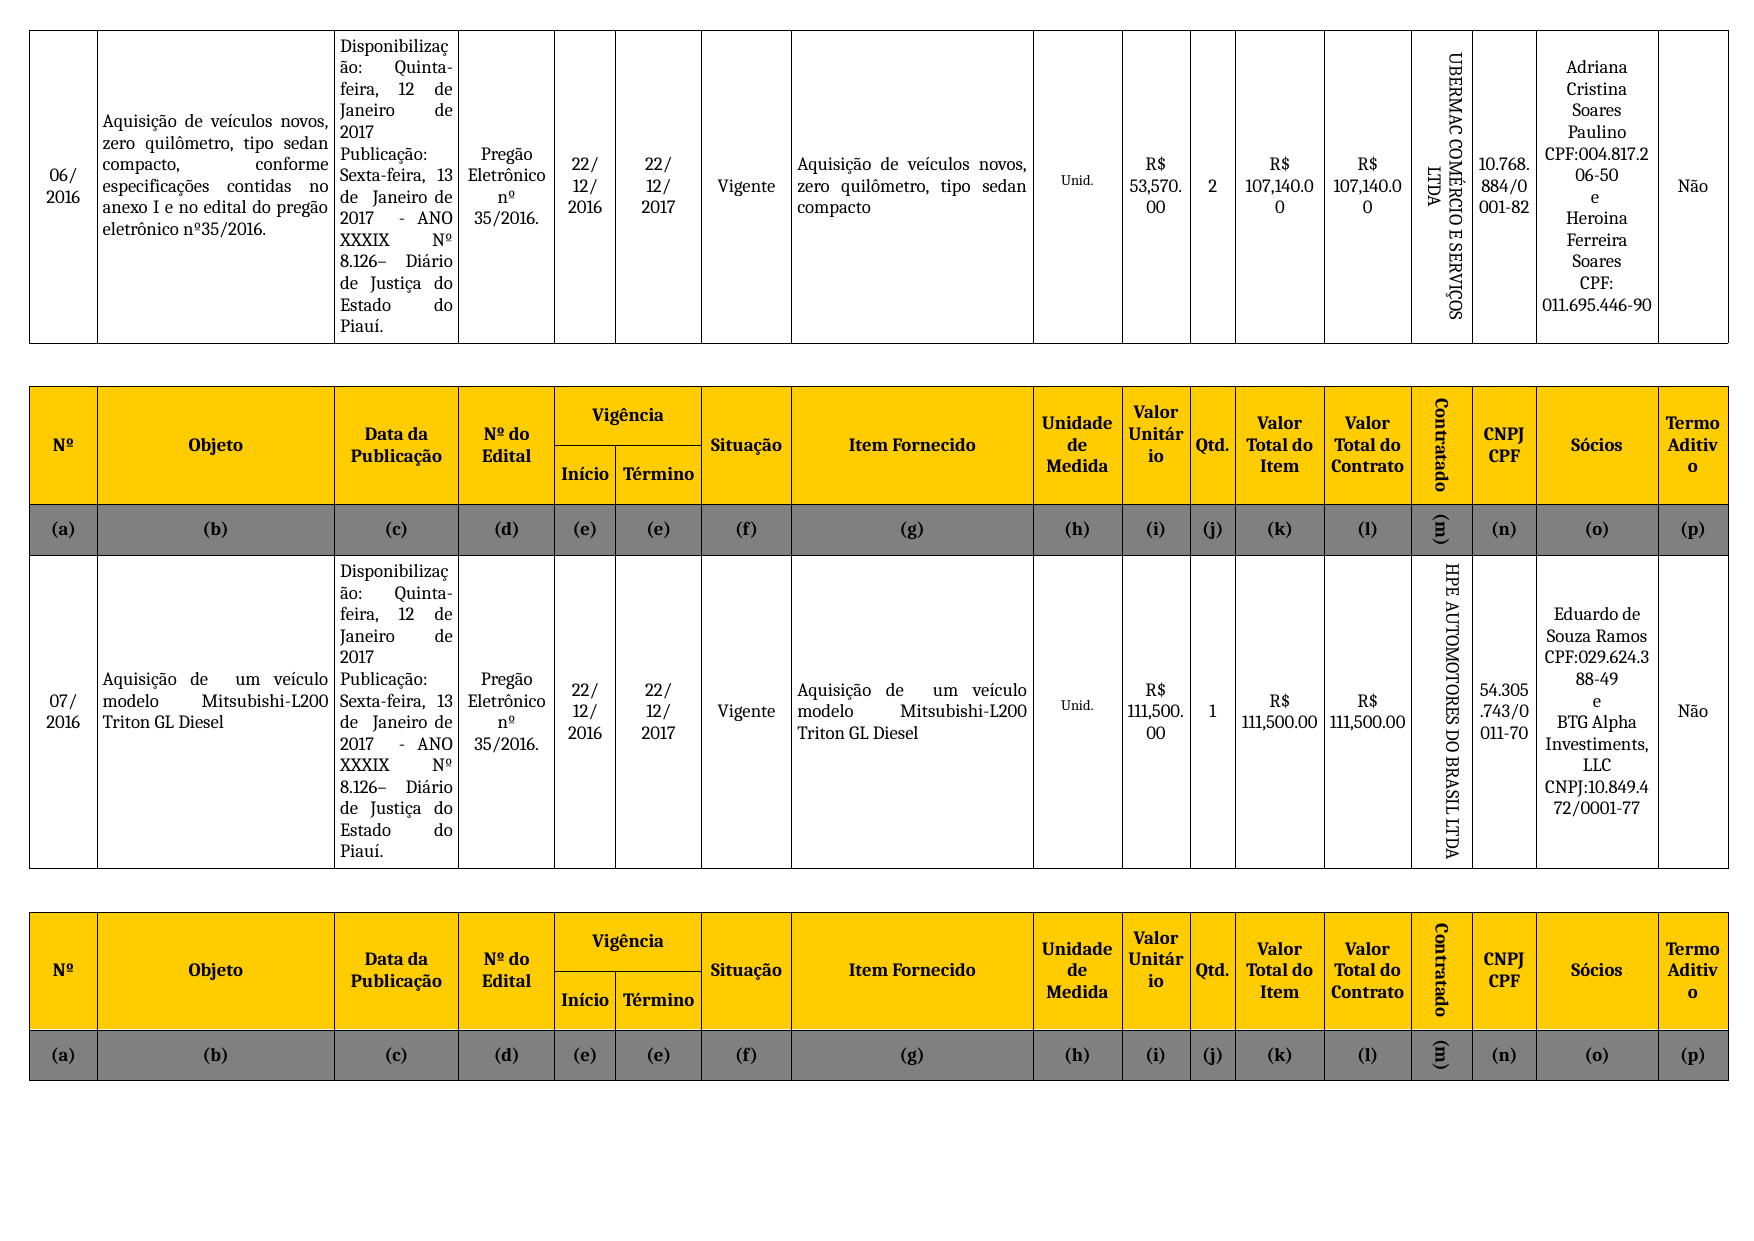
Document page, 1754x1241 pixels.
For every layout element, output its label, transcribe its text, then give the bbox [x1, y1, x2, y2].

table_header Situação [702, 387, 791, 504]
table_header Nº [30, 387, 97, 504]
table_cell UBERMAC COMÉRCIO E SERVIÇOS LTDA [1412, 31, 1472, 343]
table_cell (k) [1236, 505, 1324, 555]
table_header Item Fornecido [792, 913, 1033, 1029]
table_cell 1 [1191, 556, 1235, 868]
table_header Valor Unitário [1123, 913, 1190, 1029]
table_cell Término [616, 446, 701, 504]
table_cell (h) [1034, 505, 1122, 555]
table_cell Unid. [1034, 31, 1122, 343]
table_header Nº [30, 913, 97, 1029]
table_header CNPJ CPF [1473, 387, 1536, 504]
table_cell Disponibilização: Quinta-feira, 12 de Janeiro de 2017 Publicação: Sexta-feira, 13 de Janeiro de 2017 - ANO XXXIX Nº 8.126– Diário de Justiça do Estado do Piauí. [335, 556, 458, 868]
table_cell (e) [616, 505, 701, 555]
table_cell Vigente [702, 31, 791, 343]
table_cell (e) [616, 1031, 701, 1080]
table_header Objeto [98, 387, 334, 504]
table_cell (d) [459, 1031, 554, 1080]
table_header Valor Total do Item [1236, 387, 1324, 504]
table_header Valor Total do Contrato [1325, 387, 1411, 504]
table_header Qtd. [1191, 387, 1235, 504]
table_header Termo Aditivo [1659, 913, 1728, 1029]
table_cell (d) [459, 505, 554, 555]
table_header Objeto [98, 913, 334, 1029]
table_cell 22/ 12/ 2016 [555, 31, 615, 343]
table_cell (o) [1537, 1031, 1658, 1080]
table_cell R$ 111.500,00 [1325, 556, 1411, 868]
table_header CNPJ CPF [1473, 913, 1536, 1029]
table_cell Não [1659, 556, 1728, 868]
table_header Valor Unitário [1123, 387, 1190, 504]
table_cell Aquisição de um veículo modelo Mitsubishi-L200 Triton GL Diesel [98, 556, 334, 868]
table_cell 10.768.884/0001-82 [1473, 31, 1536, 343]
table_cell (g) [792, 505, 1033, 555]
table_cell (g) [792, 1031, 1033, 1080]
table_cell (k) [1236, 1031, 1324, 1080]
table_cell Aquisição de veículos novos, zero quilômetro, tipo sedan compacto [792, 31, 1033, 343]
table_cell Pregão Eletrônico nº 35/2016. [459, 556, 554, 868]
table_cell R$ 53.570,00 [1123, 31, 1190, 343]
table_header Situação [702, 913, 791, 1029]
table_cell Aquisição de um veículo modelo Mitsubishi-L200 Triton GL Diesel [792, 556, 1033, 868]
table_header Vigência [555, 387, 701, 445]
table_cell 54.305.743/0011-70 [1473, 556, 1536, 868]
table_header Unidade de Medida [1034, 387, 1122, 504]
table_cell (f) [702, 1031, 791, 1080]
table_header Item Fornecido [792, 387, 1033, 504]
table_header Qtd. [1191, 913, 1235, 1029]
table_cell Aquisição de veículos novos, zero quilômetro, tipo sedan compacto, conforme especificações contidas no anexo I e no edital do pregão eletrônico nº35/2016. [98, 31, 334, 343]
table_header Contratado [1412, 387, 1472, 504]
table_cell (c) [335, 1031, 458, 1080]
table_cell (e) [555, 505, 615, 555]
table_cell (a) [30, 505, 97, 555]
table_header Data da Publicação [335, 387, 458, 504]
table_cell HPE AUTOMOTORES DO BRASIL LTDA [1412, 556, 1472, 868]
table_cell Unid. [1034, 556, 1122, 868]
table_cell (b) [98, 505, 334, 555]
table_header Vigência [555, 913, 701, 971]
table_header Sócios [1537, 913, 1658, 1029]
table_cell R$ 111.500,00 [1236, 556, 1324, 868]
table_cell (p) [1659, 505, 1728, 555]
table_cell Término [616, 972, 701, 1029]
table_cell Início [555, 972, 615, 1029]
table_cell (b) [98, 1031, 334, 1080]
table_cell Vigente [702, 556, 791, 868]
table_cell (j) [1191, 1031, 1235, 1080]
table_header Nº do Edital [459, 387, 554, 504]
table_cell R$ 107.140,00 [1325, 31, 1411, 343]
table_header Contratado [1412, 913, 1472, 1029]
table_header Data da Publicação [335, 913, 458, 1029]
table_cell (j) [1191, 505, 1235, 555]
table_cell R$ 107.140,00 [1236, 31, 1324, 343]
table_cell (n) [1473, 505, 1536, 555]
table_cell (h) [1034, 1031, 1122, 1080]
table_header Nº do Edital [459, 913, 554, 1029]
table_cell (e) [555, 1031, 615, 1080]
table_cell (c) [335, 505, 458, 555]
table_cell Início [555, 446, 615, 504]
table_cell Não [1659, 31, 1728, 343]
table_cell R$ 111.500,00 [1123, 556, 1190, 868]
table_cell (o) [1537, 505, 1658, 555]
table_header Termo Aditivo [1659, 387, 1728, 504]
table_cell 06/ 2016 [30, 31, 97, 343]
table_cell (i) [1123, 505, 1190, 555]
table_header Unidade de Medida [1034, 913, 1122, 1029]
table_cell 07/ 2016 [30, 556, 97, 868]
table_cell Eduardo de Souza Ramos CPF:029.624.388-49 e BTG Alpha Investiments, LLC CNPJ:10.849.472/0001-77 [1537, 556, 1658, 868]
table_cell Adriana Cristina Soares Paulino CPF:004.817.206-50 e Heroina Ferreira Soares CPF: 011.695.446-90 [1537, 31, 1658, 343]
table_cell 22/ 12/ 2017 [616, 556, 701, 868]
table_header Sócios [1537, 387, 1658, 504]
table_cell (n) [1473, 1031, 1536, 1080]
table_cell (l) [1325, 1031, 1411, 1080]
table_cell (l) [1325, 505, 1411, 555]
table_cell Disponibilização: Quinta-feira, 12 de Janeiro de 2017 Publicação: Sexta-feira, 13 de Janeiro de 2017 - ANO XXXIX Nº 8.126– Diário de Justiça do Estado do Piauí. [335, 31, 458, 343]
table_cell 2 [1191, 31, 1235, 343]
table_cell (i) [1123, 1031, 1190, 1080]
table_cell (a) [30, 1031, 97, 1080]
table_cell (m) [1412, 1031, 1472, 1080]
table_cell Pregão Eletrônico nº 35/2016. [459, 31, 554, 343]
table_header Valor Total do Item [1236, 913, 1324, 1029]
table_cell 22/ 12/ 2016 [555, 556, 615, 868]
table_cell (f) [702, 505, 791, 555]
table_cell (m) [1412, 505, 1472, 555]
table_header Valor Total do Contrato [1325, 913, 1411, 1029]
table_cell (p) [1659, 1031, 1728, 1080]
table_cell 22/ 12/ 2017 [616, 31, 701, 343]
